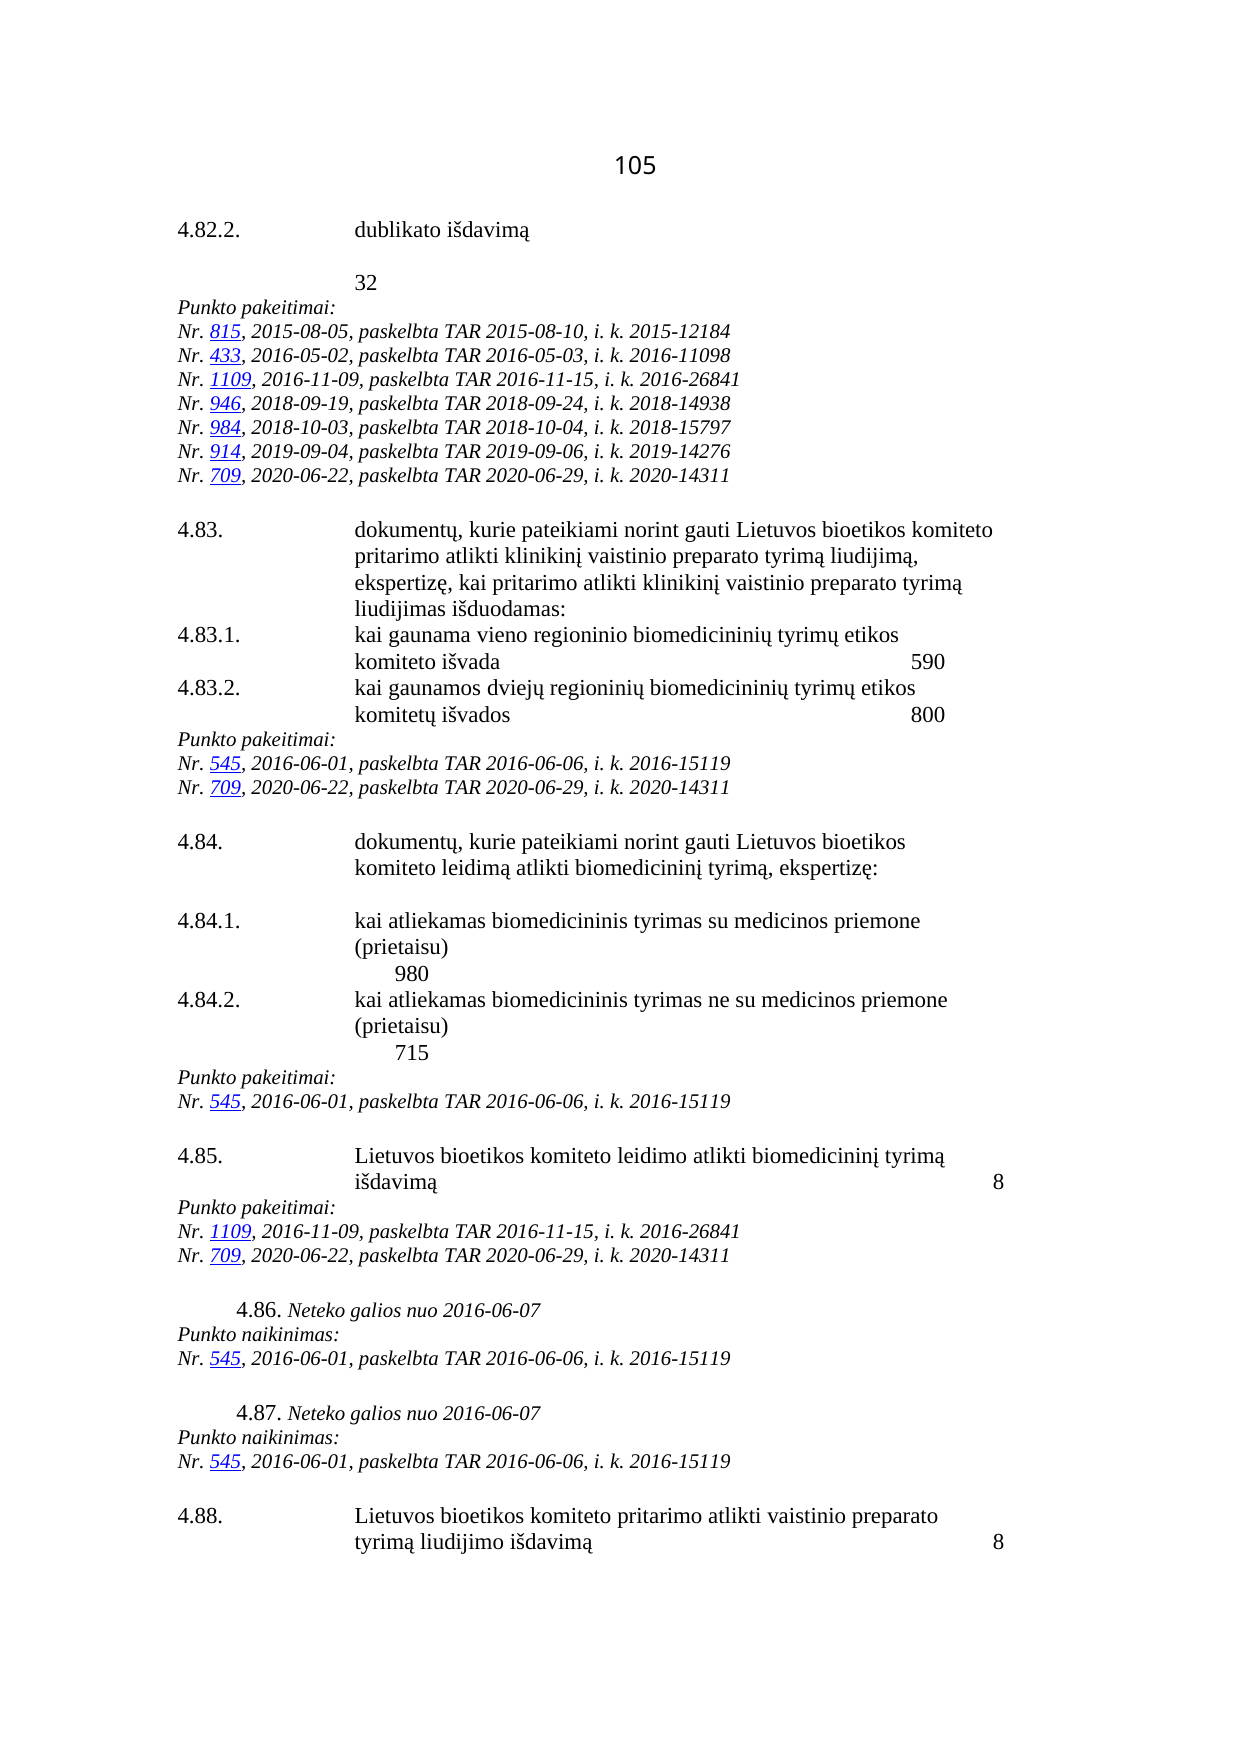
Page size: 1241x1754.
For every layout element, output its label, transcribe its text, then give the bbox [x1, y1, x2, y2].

text 4.86. Neteko galios nuo 2016-06-07 [177, 1296, 1093, 1322]
text Nr. 545, 2016-06-01, paskelbta TAR 2016-06-06, i. k. 2016-15119 [177, 1089, 1093, 1113]
text Nr. 709, 2020-06-22, paskelbta TAR 2020-06-29, i. k. 2020-14311 [177, 463, 1093, 487]
text Nr. 545, 2016-06-01, paskelbta TAR 2016-06-06, i. k. 2016-15119 [177, 1449, 1093, 1473]
text Nr. 709, 2020-06-22, paskelbta TAR 2020-06-29, i. k. 2020-14311 [177, 1243, 1093, 1267]
text Nr. 545, 2016-06-01, paskelbta TAR 2016-06-06, i. k. 2016-15119 [177, 751, 1093, 775]
text 4.87. Neteko galios nuo 2016-06-07 [177, 1399, 1093, 1425]
text 4.85. Lietuvos bioetikos komiteto leidimo atlikti biomedicininį tyrimą išdavimą 8 [177, 1142, 1004, 1195]
text Punkto pakeitimai: [177, 1065, 1093, 1089]
text 4.83. dokumentų, kurie pateikiami norint gauti Lietuvos bioetikos komiteto pritarimo atlikti klinikinį vaistinio preparato tyrimą liudijimą, ekspertizę, kai pritarimo atlikti klinikinį vaistinio preparato tyrimą liudijimas išduodamas: [177, 516, 1004, 622]
text Nr. 984, 2018-10-03, paskelbta TAR 2018-10-04, i. k. 2018-15797 [177, 415, 1093, 439]
text Nr. 946, 2018-09-19, paskelbta TAR 2018-09-24, i. k. 2018-14938 [177, 391, 1093, 415]
text 4.83.2. kai gaunamos dviejų regioninių biomedicininių tyrimų etikos komitetų išvados 800 [177, 674, 945, 727]
text Nr. 1109, 2016-11-09, paskelbta TAR 2016-11-15, i. k. 2016-26841 [177, 367, 1093, 391]
text Nr. 815, 2015-08-05, paskelbta TAR 2015-08-10, i. k. 2015-12184 [177, 319, 1093, 343]
text 4.83.1. kai gaunama vieno regioninio biomedicininių tyrimų etikos komiteto išvada 590 [177, 622, 945, 674]
text 4.84.2. kai atliekamas biomedicininis tyrimas ne su medicinos priemone (prietaisu) 715 [177, 986, 975, 1065]
text Nr. 709, 2020-06-22, paskelbta TAR 2020-06-29, i. k. 2020-14311 [177, 775, 1093, 799]
text Punkto pakeitimai: [177, 1195, 1093, 1219]
text 4.84. dokumentų, kurie pateikiami norint gauti Lietuvos bioetikos komiteto leidimą atlikti biomedicininį tyrimą, ekspertizę: [177, 828, 975, 907]
text 4.84.1. kai atliekamas biomedicininis tyrimas su medicinos priemone (prietaisu) 980 [177, 907, 975, 986]
text Punkto pakeitimai: [177, 727, 1093, 751]
text Nr. 1109, 2016-11-09, paskelbta TAR 2016-11-15, i. k. 2016-26841 [177, 1219, 1093, 1243]
text Punkto pakeitimai: [177, 295, 1093, 319]
text Punkto naikinimas: [177, 1425, 1093, 1449]
text 4.82.2. dublikato išdavimą 32 [177, 216, 1004, 295]
text Punkto naikinimas: [177, 1322, 1093, 1346]
text Nr. 914, 2019-09-04, paskelbta TAR 2019-09-06, i. k. 2019-14276 [177, 439, 1093, 463]
text Nr. 433, 2016-05-02, paskelbta TAR 2016-05-03, i. k. 2016-11098 [177, 343, 1093, 367]
text Nr. 545, 2016-06-01, paskelbta TAR 2016-06-06, i. k. 2016-15119 [177, 1346, 1093, 1370]
text 4.88. Lietuvos bioetikos komiteto pritarimo atlikti vaistinio preparato tyrimą liudijimo išdavimą 8 [177, 1502, 1004, 1555]
